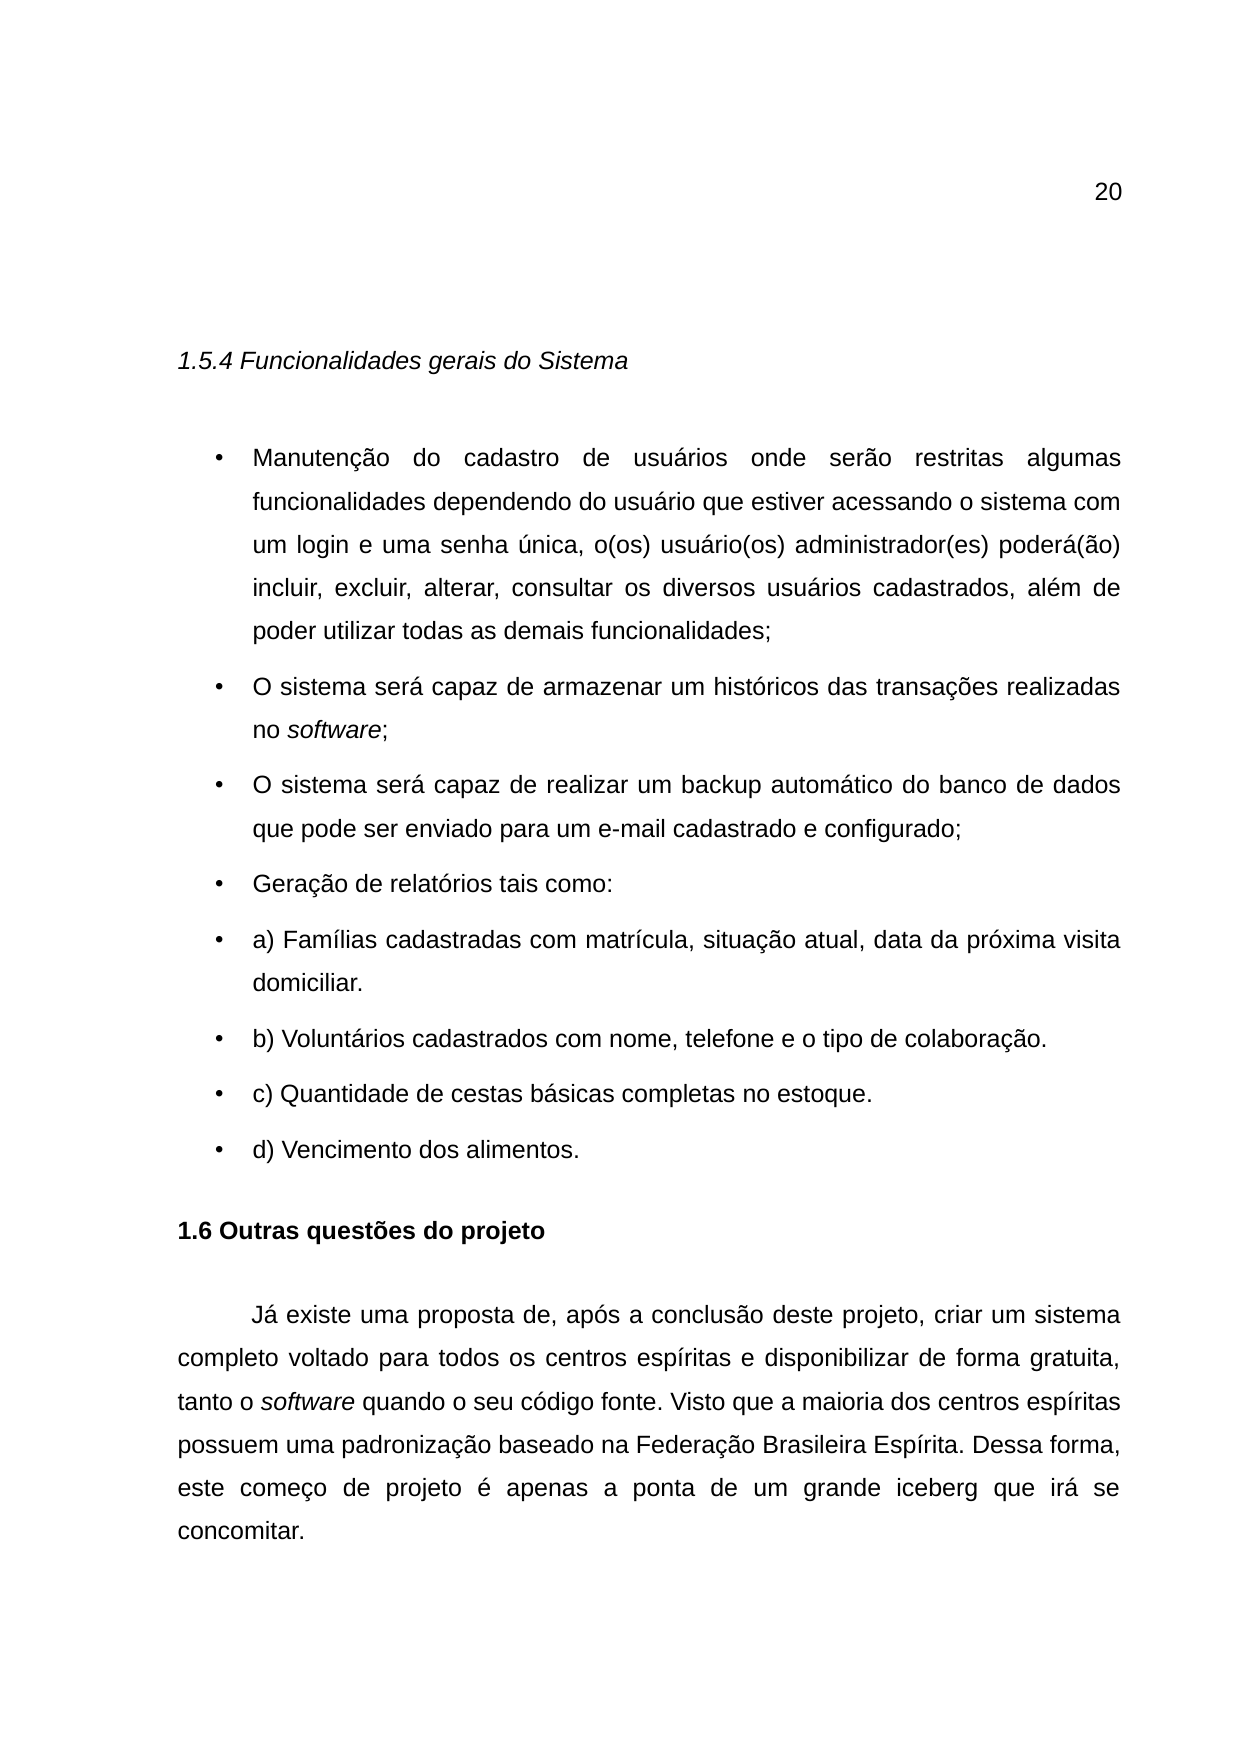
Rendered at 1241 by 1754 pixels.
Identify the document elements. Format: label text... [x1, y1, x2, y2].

list Manutenção do cadastro de usuários onde serão restritas algumas funcionalidades dependendo do usuário que estiver acessando o sistema com um login e uma senha única, o(os) usuário(os) administrador(es) poderá(ão) incluir, excluir, alterar, consultar os diversos usuários cadastrados, além de poder utilizar todas as demais funcionalidades; [215, 443, 1122, 644]
list d) Vencimento dos alimentos. [215, 1135, 1122, 1164]
text Já existe uma proposta de, após a conclusão deste projeto, criar um sistema completo voltado para todos os centros espíritas e disponibilizar de forma gratuita, tanto o software quando o seu código fonte. Visto que a maioria dos centros espíritas possuem uma padronização baseado na Federação Brasileira Espírita. Dessa forma, este começo de projeto é apenas a ponta de um grande iceberg que irá se concomitar. [177, 1300, 1122, 1545]
list O sistema será capaz de realizar um backup automático do banco de dados que pode ser enviado para um e-mail cadastrado e configurado; [215, 770, 1122, 842]
subtitle 1.6 Outras questões do projeto [177, 1216, 1122, 1245]
list c) Quantidade de cestas básicas completas no estoque. [215, 1079, 1122, 1108]
subtitle 1.5.4 Funcionalidades gerais do Sistema [177, 346, 1122, 375]
list b) Voluntários cadastrados com nome, telefone e o tipo de colaboração. [215, 1024, 1122, 1053]
list O sistema será capaz de armazenar um históricos das transações realizadas no software; [215, 671, 1122, 743]
list a) Famílias cadastradas com matrícula, situação atual, data da próxima visita domiciliar. [215, 925, 1122, 997]
list Geração de relatórios tais como: [215, 869, 1122, 898]
